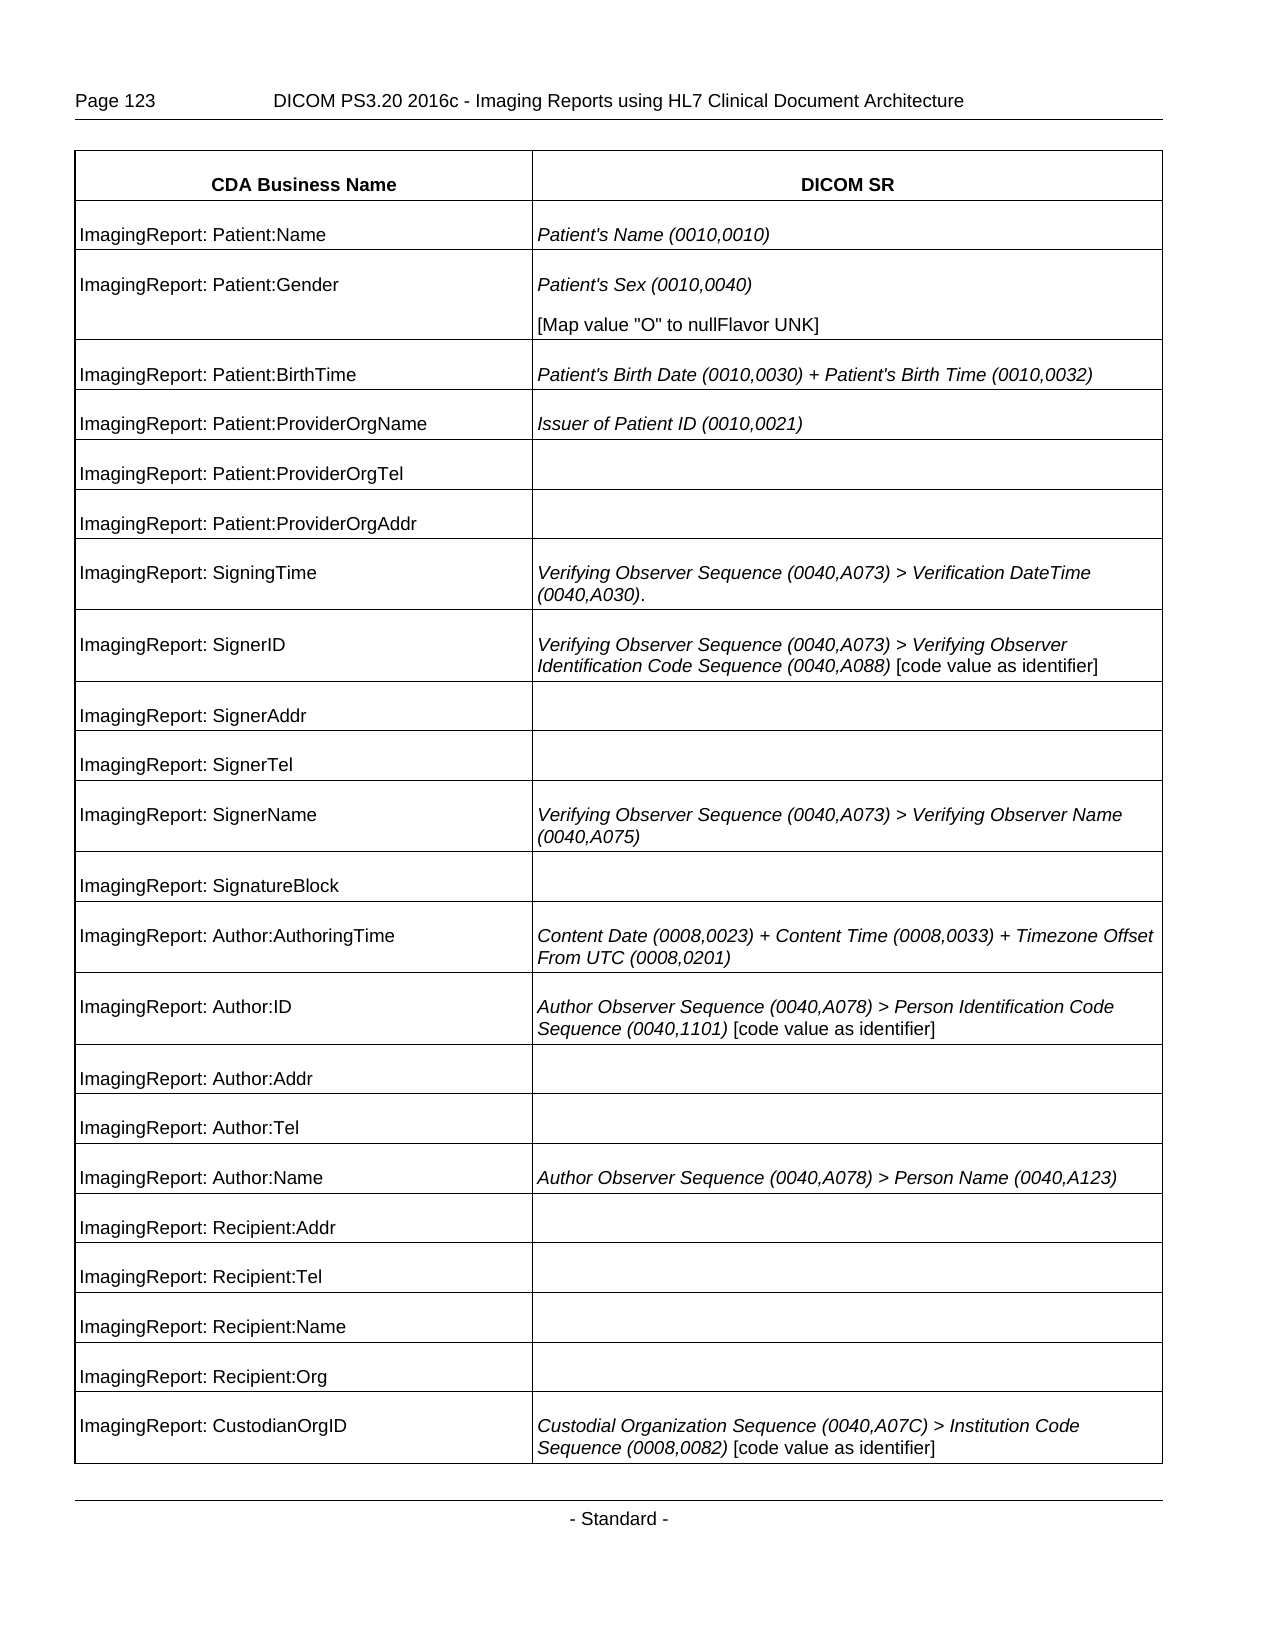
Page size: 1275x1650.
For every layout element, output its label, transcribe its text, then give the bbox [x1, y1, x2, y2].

table_cell Patient's Sex (0010,0040) [Map value "O" to nullFlavor UNK] [533, 250, 1162, 339]
table_cell Issuer of Patient ID (0010,0021) [533, 390, 1162, 439]
table_cell ImagingReport: Author:Tel [76, 1094, 532, 1143]
table_cell [533, 1094, 1162, 1143]
table_cell ImagingReport: Recipient:Name [76, 1293, 532, 1342]
table_cell [533, 440, 1162, 488]
table_cell [533, 1293, 1162, 1342]
table_cell [533, 1194, 1162, 1242]
table_cell ImagingReport: Patient:ProviderOrgAddr [76, 490, 532, 538]
table_cell Author Observer Sequence (0040,A078) > Person Name (0040,A123) [533, 1144, 1162, 1192]
table_cell ImagingReport: Author:AuthoringTime [76, 902, 532, 972]
table_cell [533, 731, 1162, 780]
table_cell Patient's Name (0010,0010) [533, 201, 1162, 249]
table_cell ImagingReport: Patient:Gender [76, 250, 532, 339]
table_cell ImagingReport: SignerTel [76, 731, 532, 780]
table_cell ImagingReport: SignerName [76, 781, 532, 851]
table_cell Author Observer Sequence (0040,A078) > Person Identification Code Sequence (0040,1101) [code value as identifier] [533, 973, 1162, 1043]
table_cell ImagingReport: Patient:ProviderOrgTel [76, 440, 532, 488]
table_cell ImagingReport: Recipient:Org [76, 1343, 532, 1391]
table_cell Verifying Observer Sequence (0040,A073) > Verifying Observer Name (0040,A075) [533, 781, 1162, 851]
table_cell ImagingReport: Recipient:Tel [76, 1243, 532, 1292]
table_header CDA Business Name [76, 151, 532, 200]
table_cell ImagingReport: SignerAddr [76, 682, 532, 730]
table_cell ImagingReport: Patient:Name [76, 201, 532, 249]
table_cell ImagingReport: Recipient:Addr [76, 1194, 532, 1242]
table_cell Patient's Birth Date (0010,0030) + Patient's Birth Time (0010,0032) [533, 340, 1162, 389]
table_cell Verifying Observer Sequence (0040,A073) > Verifying Observer Identification Code Sequence (0040,A088) [code value as identifier] [533, 610, 1162, 681]
table_cell ImagingReport: Patient:BirthTime [76, 340, 532, 389]
table_cell ImagingReport: Author:Addr [76, 1045, 532, 1093]
table_cell ImagingReport: SignerID [76, 610, 532, 681]
table_cell ImagingReport: CustodianOrgID [76, 1392, 532, 1462]
table_cell ImagingReport: SignatureBlock [76, 852, 532, 901]
table_cell ImagingReport: Author:ID [76, 973, 532, 1043]
table_cell [533, 852, 1162, 901]
table_cell [533, 1045, 1162, 1093]
table_cell [533, 1343, 1162, 1391]
table_cell ImagingReport: SigningTime [76, 539, 532, 609]
table_header DICOM SR [533, 151, 1162, 200]
table_cell Content Date (0008,0023) + Content Time (0008,0033) + Timezone Offset From UTC (0008,0201) [533, 902, 1162, 972]
table_cell [533, 682, 1162, 730]
table_cell Custodial Organization Sequence (0040,A07C) > Institution Code Sequence (0008,0082) [code value as identifier] [533, 1392, 1162, 1462]
table_cell ImagingReport: Patient:ProviderOrgName [76, 390, 532, 439]
table_cell [533, 490, 1162, 538]
table_cell ImagingReport: Author:Name [76, 1144, 532, 1192]
table_cell [533, 1243, 1162, 1292]
table_cell Verifying Observer Sequence (0040,A073) > Verification DateTime (0040,A030). [533, 539, 1162, 609]
